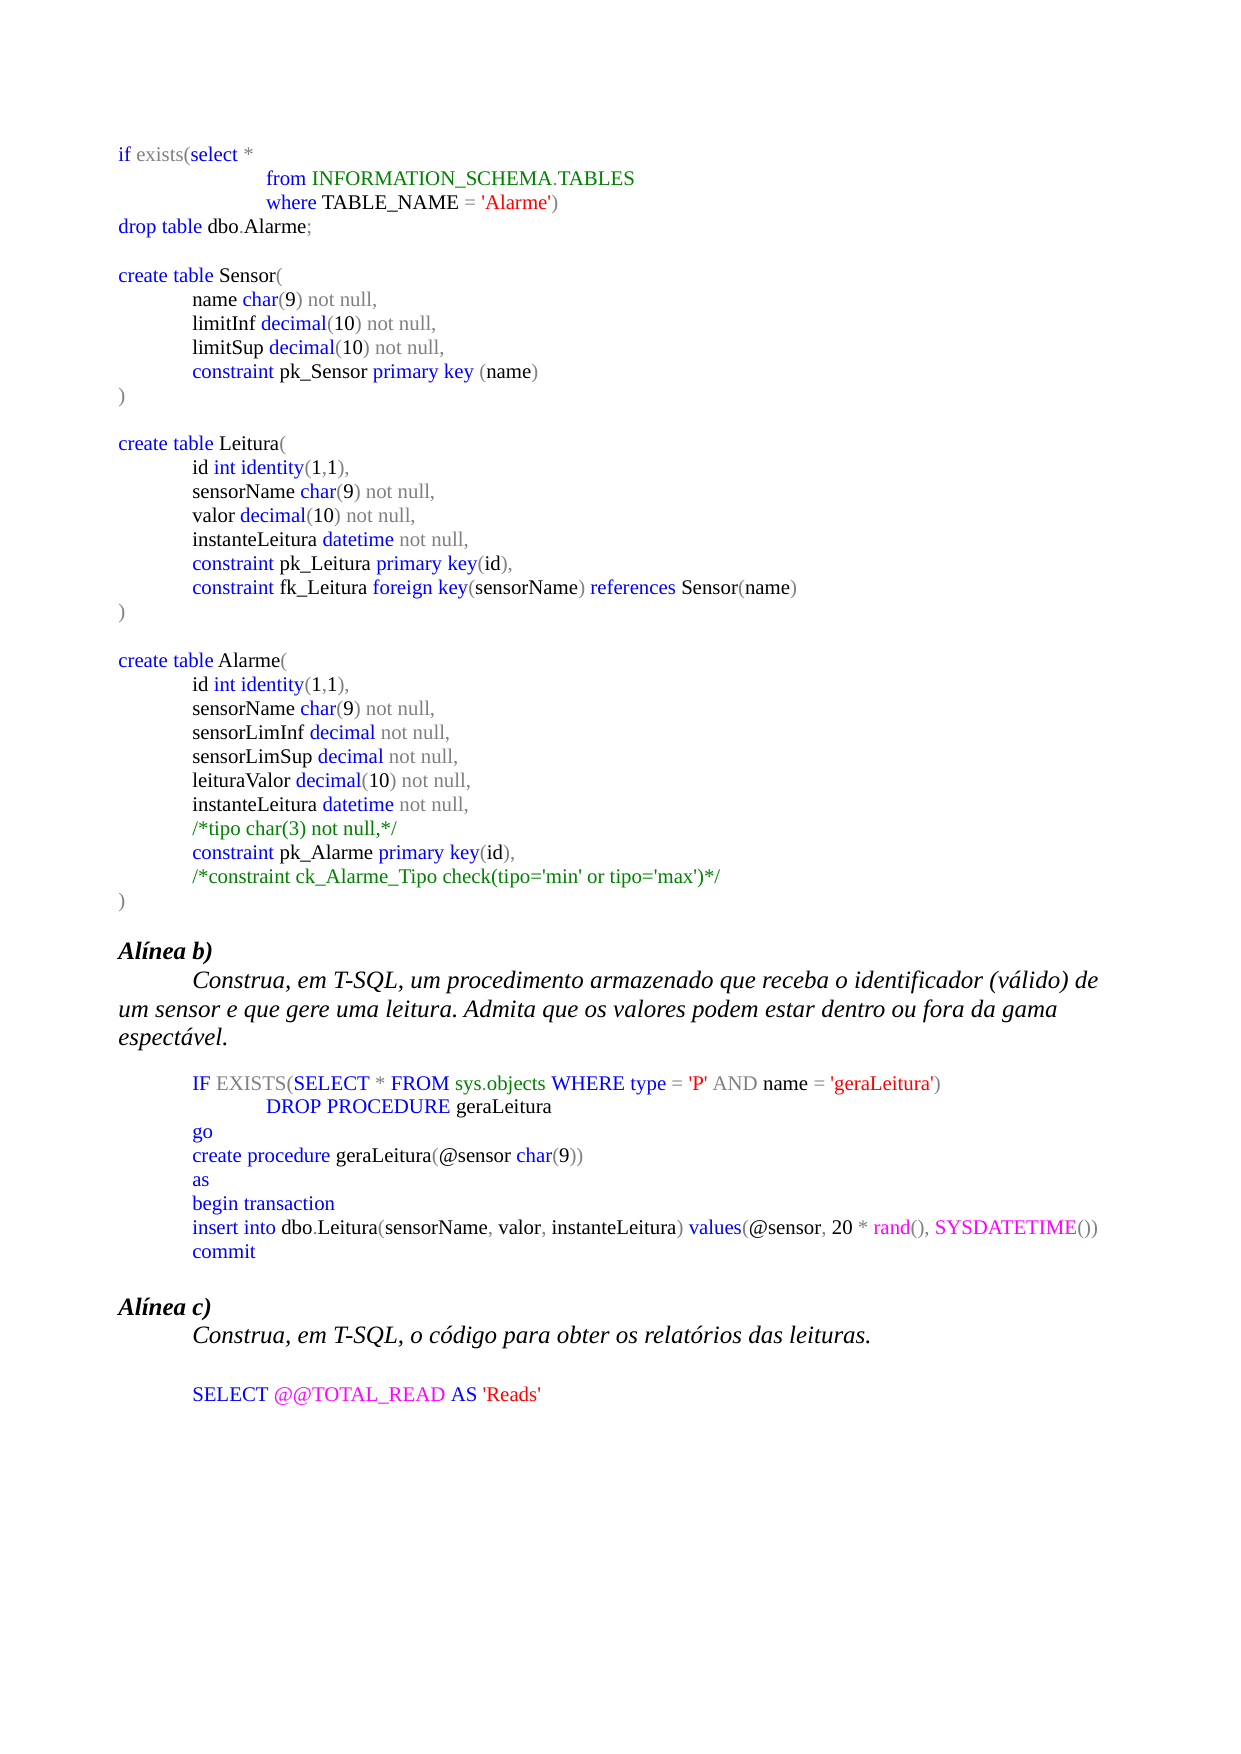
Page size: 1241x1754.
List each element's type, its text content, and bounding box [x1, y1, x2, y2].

text if exists(select * [118, 142, 1122, 166]
text Construa, em T-SQL, um procedimento armazenado que receba o identificador (válido) de um sensor e que gere uma leitura. Admita que os valores podem estar dentro ou fora da gama espectável. [118, 965, 1122, 1051]
text from INFORMATION_SCHEMA.TABLES [118, 166, 1122, 190]
text commit [118, 1239, 1122, 1263]
text where TABLE_NAME = 'Alarme') [118, 190, 1122, 214]
text ) [118, 599, 1122, 623]
text /*constraint ck_Alarme_Tipo check(tipo='min' or tipo='max')*/ [118, 864, 1122, 888]
text drop table dbo.Alarme; [118, 214, 1122, 238]
text id int identity(1,1), [118, 455, 1122, 479]
text sensorName char(9) not null, [118, 479, 1122, 503]
text constraint fk_Leitura foreign key(sensorName) references Sensor(name) [118, 575, 1122, 599]
text create table Leitura( [118, 431, 1122, 455]
text constraint pk_Leitura primary key(id), [118, 551, 1122, 575]
text insert into dbo.Leitura(sensorName, valor, instanteLeitura) values(@sensor, 20 * rand(), SYSDATETIME()) [118, 1215, 1122, 1239]
text limitSup decimal(10) not null, [118, 335, 1122, 359]
text leituraValor decimal(10) not null, [118, 768, 1122, 792]
text DROP PROCEDURE geraLeitura [118, 1094, 1122, 1118]
text sensorLimSup decimal not null, [118, 744, 1122, 768]
text IF EXISTS(SELECT * FROM sys.objects WHERE type = 'P' AND name = 'geraLeitura') [118, 1070, 1122, 1094]
text go [118, 1118, 1122, 1143]
text SELECT @@TOTAL_READ AS 'Reads' [118, 1378, 1122, 1407]
text create table Sensor( [118, 262, 1122, 287]
text constraint pk_Alarme primary key(id), [118, 840, 1122, 864]
text Construa, em T-SQL, o código para obter os relatórios das leituras. [118, 1320, 1122, 1349]
text ) [118, 383, 1122, 407]
text create table Alarme( [118, 647, 1122, 672]
text Alínea b) [118, 936, 1122, 965]
text constraint pk_Sensor primary key (name) [118, 359, 1122, 383]
text limitInf decimal(10) not null, [118, 311, 1122, 335]
text name char(9) not null, [118, 287, 1122, 311]
text ) [118, 888, 1122, 912]
text /*tipo char(3) not null,*/ [118, 816, 1122, 840]
text instanteLeitura datetime not null, [118, 527, 1122, 551]
text Alínea c) [118, 1292, 1122, 1320]
text id int identity(1,1), [118, 672, 1122, 696]
text as [118, 1167, 1122, 1191]
text begin transaction [118, 1191, 1122, 1215]
text sensorName char(9) not null, [118, 696, 1122, 720]
text instanteLeitura datetime not null, [118, 792, 1122, 816]
text sensorLimInf decimal not null, [118, 720, 1122, 744]
text valor decimal(10) not null, [118, 503, 1122, 527]
text create procedure geraLeitura(@sensor char(9)) [118, 1143, 1122, 1167]
